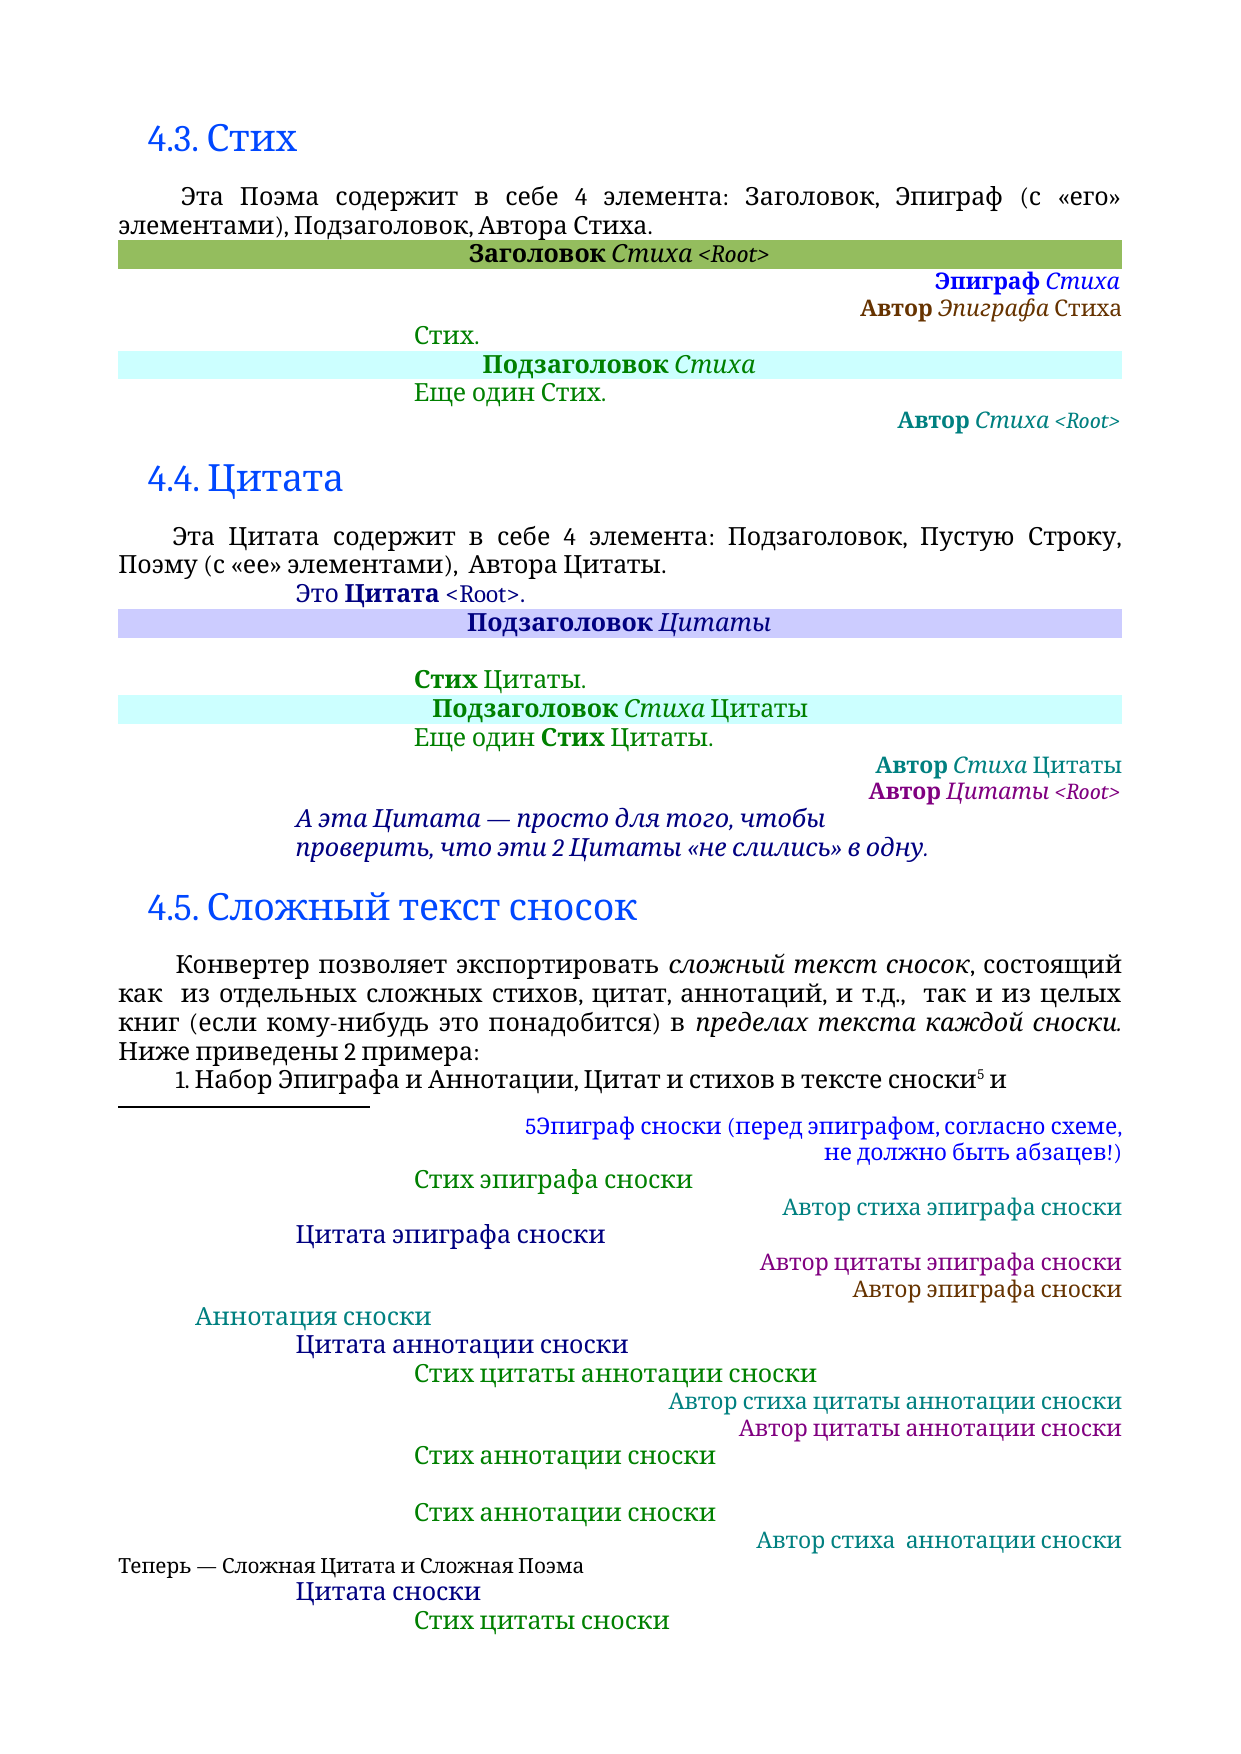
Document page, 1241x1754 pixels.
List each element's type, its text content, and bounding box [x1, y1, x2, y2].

text Цитата эпиграфа сноски [295, 1221, 945, 1250]
text 4.3. Стих [148, 118, 1122, 161]
text Автор Стиха <Root> [502, 408, 1122, 434]
text Автор цитаты эпиграфа сноски [325, 1250, 1122, 1276]
text Стих цитаты сноски [413, 1607, 1063, 1636]
text Теперь — Сложная Цитата и Сложная Поэма [118, 1554, 1122, 1578]
text Стих аннотации сноски [413, 1442, 1063, 1470]
text Цитата сноски [295, 1578, 945, 1607]
text Это Цитата <Root>. [295, 580, 945, 609]
text Автор Цитаты <Root> [325, 779, 1122, 805]
subtitle Подзаголовок Цитаты [118, 609, 1122, 638]
subtitle Подзаголовок Стиха Цитаты [118, 695, 1122, 724]
text Еще один Стих. [413, 379, 1063, 408]
text Эта Цитата содержит в себе 4 элемента: Подзаголовок, Пустую Строку, Поэму (с «ее» элементами), Автора Цитаты. [118, 523, 1122, 580]
text Эта Поэма содержит в себе 4 элемента: Заголовок, Эпиграф (с «его» элементами), Подзаголовок, Автора Стиха. [118, 183, 1122, 240]
text 4.5. Сложный текст сносок [148, 887, 1122, 930]
text Стих цитаты аннотации сноски [413, 1360, 1063, 1389]
title Заголовок Стиха <Root> [118, 240, 1122, 269]
text Автор стиха аннотации сноски [502, 1528, 1122, 1554]
text Автор эпиграфа сноски [502, 1276, 1122, 1303]
text Автор цитаты аннотации сноски [325, 1415, 1122, 1442]
text Эпиграф Стиха [472, 269, 1122, 295]
text Эпиграф сноски (перед эпиграфом, согласно схеме, не должно быть абзацев!) [472, 1113, 1122, 1166]
text Конвертер позволяет экспортировать сложный текст сносок, состоящий как из отдельных сложных стихов, цитат, аннотаций, и т.д., так и из целых книг (если кому-нибудь это понадобится) в пределах текста каждой сноски. Ниже приведены 2 примера: [118, 951, 1122, 1066]
text Стих эпиграфа сноски [413, 1166, 1063, 1195]
text Цитата аннотации сноски [295, 1331, 945, 1360]
text 1. Набор Эпиграфа и Аннотации, Цитат и стихов в тексте сноски и [118, 1066, 1122, 1095]
text Стих Цитаты. [413, 666, 1063, 695]
text Автор Стиха Цитаты [502, 753, 1122, 779]
text Еще один Стих Цитаты. [413, 724, 1063, 753]
text Стих аннотации сноски [413, 1499, 1063, 1528]
text 4.4. Цитата [148, 458, 1122, 501]
text Автор Эпиграфа Стиха [502, 295, 1122, 322]
text Автор стиха цитаты аннотации сноски [502, 1389, 1122, 1415]
text А эта Цитата — просто для того, чтобы проверить, что эти 2 Цитаты «не слились» в одну. [295, 805, 945, 863]
subtitle Подзаголовок Стиха [118, 351, 1122, 379]
text Автор стиха эпиграфа сноски [502, 1195, 1122, 1221]
text Аннотация сноски [118, 1303, 1122, 1331]
text Стих. [413, 322, 1063, 351]
